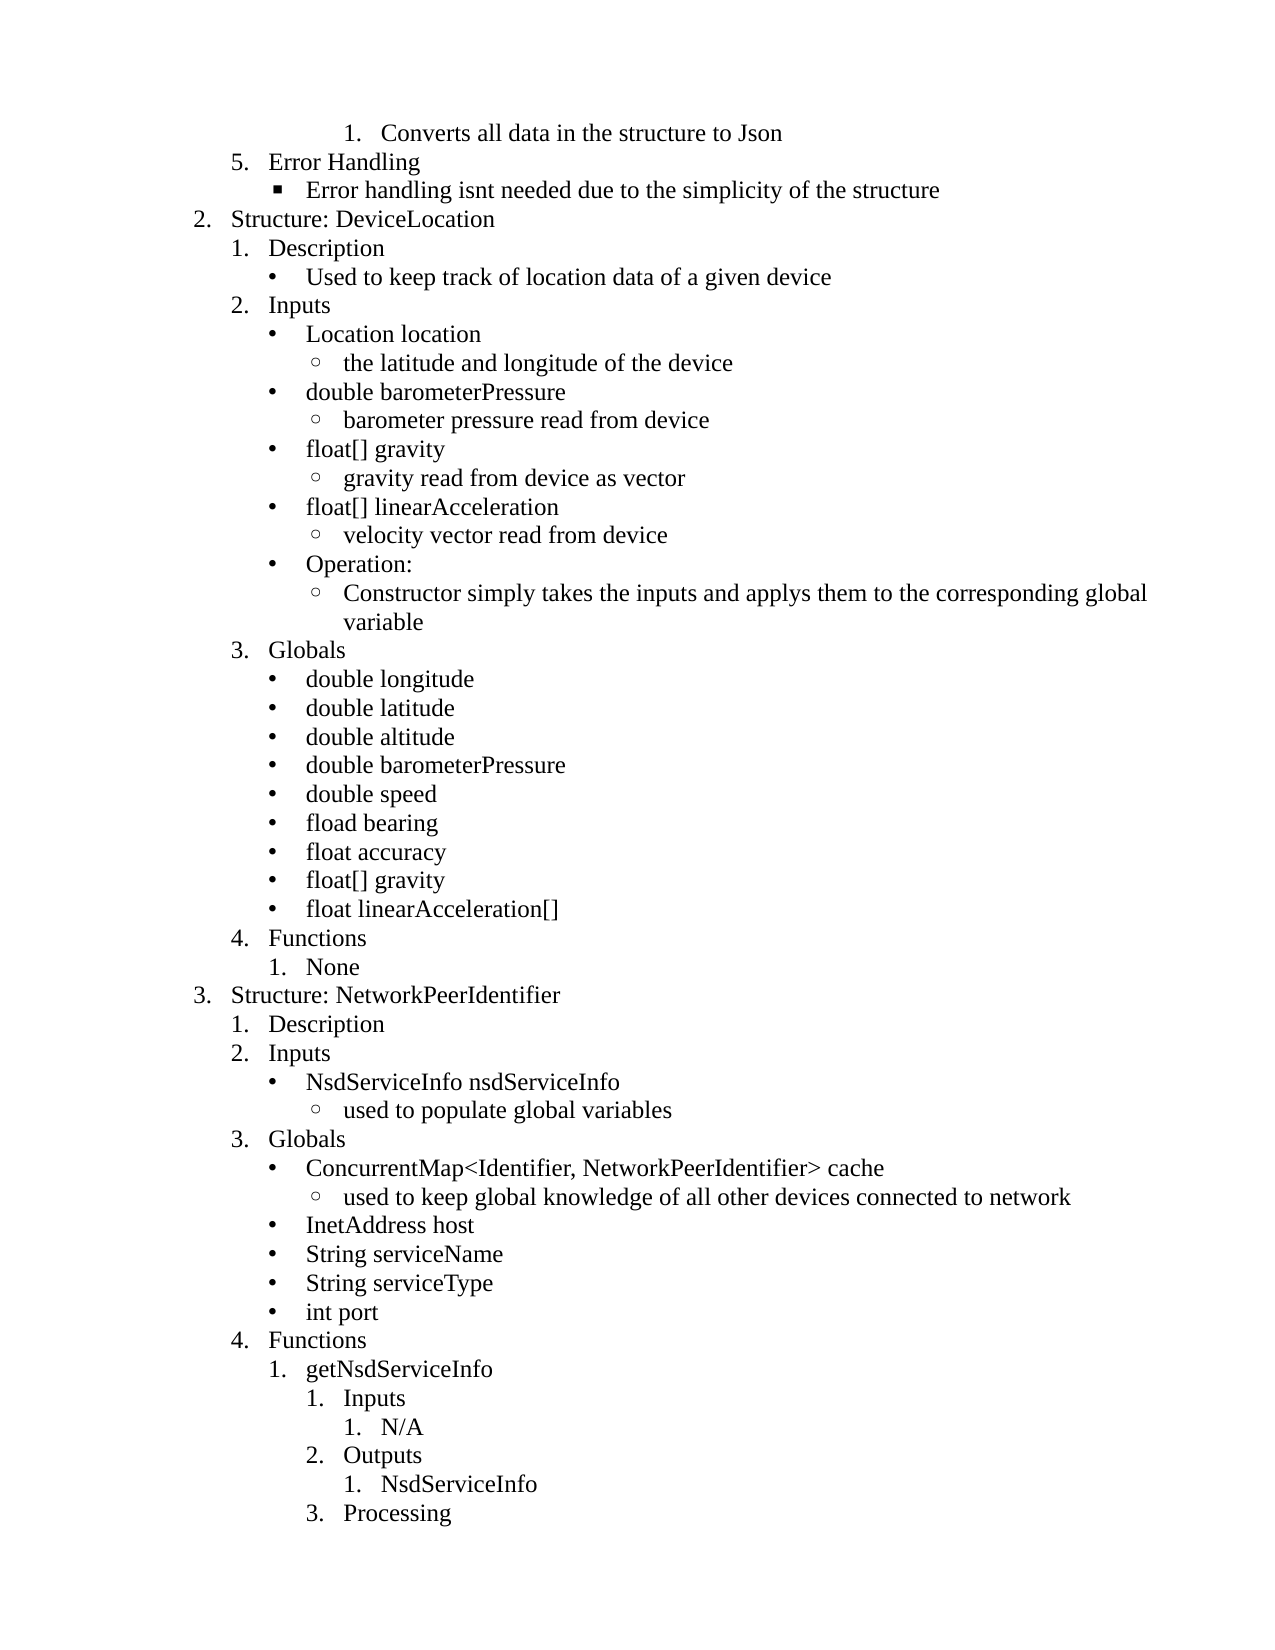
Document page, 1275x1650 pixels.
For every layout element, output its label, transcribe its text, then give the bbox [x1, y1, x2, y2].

list Operation: [268, 549, 1157, 578]
list int port [268, 1297, 1157, 1326]
list barometer pressure read from device [306, 406, 1157, 434]
list fload bearing [268, 808, 1157, 837]
list InetAddress host [268, 1211, 1157, 1239]
list gravity read from device as vector [306, 463, 1157, 492]
list float[] gravity [268, 434, 1157, 463]
list Error handling isnt needed due to the simplicity of the structure [268, 176, 1157, 204]
list used to populate global variables [306, 1096, 1157, 1124]
list Converts all data in the structure to Json [343, 118, 1157, 147]
list float[] linearAcceleration [268, 492, 1157, 521]
list Structure: NetworkPeerIdentifier [193, 981, 1157, 1009]
list Functions [231, 1326, 1157, 1354]
list double barometerPressure [268, 377, 1157, 406]
list Inputs [231, 291, 1157, 319]
list String serviceType [268, 1268, 1157, 1297]
list double speed [268, 779, 1157, 808]
list getNsdServiceInfo [268, 1354, 1157, 1383]
list Description [231, 1009, 1157, 1038]
list Processing [306, 1498, 1157, 1527]
list ConcurrentMap<Identifier, NetworkPeerIdentifier> cache [268, 1153, 1157, 1182]
list float accuracy [268, 837, 1157, 866]
list Outputs [306, 1441, 1157, 1469]
list NsdServiceInfo [343, 1469, 1157, 1498]
list Inputs [231, 1038, 1157, 1067]
list double altitude [268, 722, 1157, 751]
list Used to keep track of location data of a given device [268, 262, 1157, 291]
list the latitude and longitude of the device [306, 348, 1157, 377]
list Inputs [306, 1383, 1157, 1412]
list None [268, 952, 1157, 981]
list Structure: DeviceLocation [193, 204, 1157, 233]
list Location location [268, 319, 1157, 348]
list double barometerPressure [268, 751, 1157, 779]
list float linearAcceleration[] [268, 894, 1157, 923]
list Error Handling [231, 147, 1157, 176]
list Constructor simply takes the inputs and applys them to the corresponding global variable [306, 578, 1157, 636]
list double latitude [268, 693, 1157, 722]
list velocity vector read from device [306, 521, 1157, 549]
list float[] gravity [268, 866, 1157, 894]
list Functions [231, 923, 1157, 952]
list double longitude [268, 664, 1157, 693]
list String serviceName [268, 1239, 1157, 1268]
list Globals [231, 1124, 1157, 1153]
list Globals [231, 636, 1157, 664]
list N/A [343, 1412, 1157, 1441]
list NsdServiceInfo nsdServiceInfo [268, 1067, 1157, 1096]
list used to keep global knowledge of all other devices connected to network [306, 1182, 1157, 1211]
list Description [231, 233, 1157, 262]
